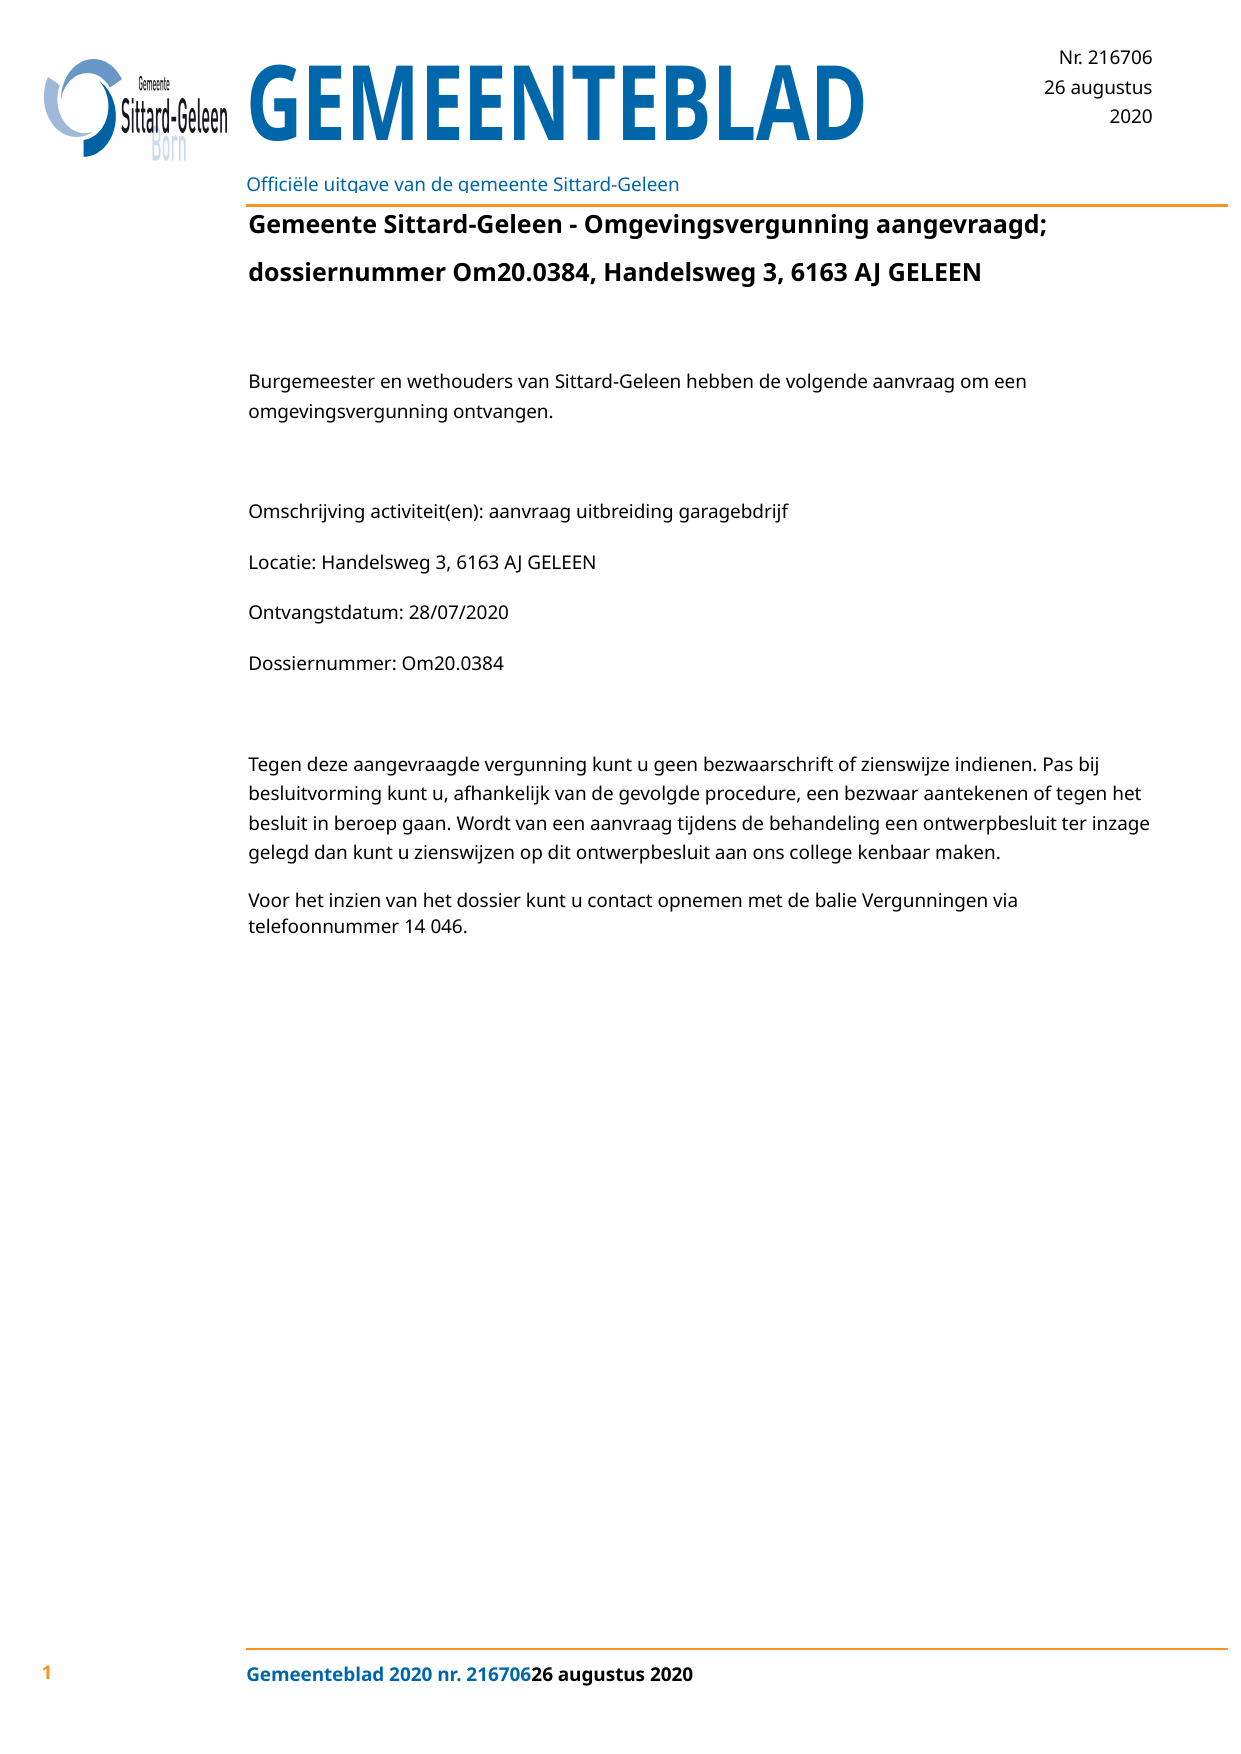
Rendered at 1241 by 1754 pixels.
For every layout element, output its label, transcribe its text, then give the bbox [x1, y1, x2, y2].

text Voor het inzien van het dossier kunt u contact opnemen met de balie Vergunningen via telefoonnummer 14 046. [248, 887, 1152, 939]
text Omschrijving activiteit(en): aanvraag uitbreiding garagebdrijf [248, 499, 1152, 524]
picture [41, 47, 231, 172]
text Tegen deze aangevraagde vergunning kunt u geen bezwaarschrift of zienswijze indienen. Pas bij besluitvorming kunt u, afhankelijk van de gevolgde procedure, een bezwaar aantekenen of tegen het besluit in beroep gaan. Wordt van een aanvraag tijdens de behandeling een ontwerpbesluit ter inzage gelegd dan kunt u zienswijzen op dit ontwerpbesluit aan ons college kenbaar maken. [248, 751, 1152, 865]
text Locatie: Handelsweg 3, 6163 AJ GELEEN [248, 549, 1152, 575]
text Dossiernummer: Om20.0384 [248, 650, 1152, 676]
text Burgemeester en wethouders van Sittard-Geleen hebben de volgende aanvraag om een omgevingsvergunning ontvangen. [248, 368, 1152, 424]
text Ontvangstdatum: 28/07/2020 [248, 599, 1152, 625]
text Gemeente Sittard-Geleen - Omgevingsvergunning aangevraagd; dossiernummer Om20.0384, Handelsweg 3, 6163 AJ GELEEN [248, 207, 1152, 288]
